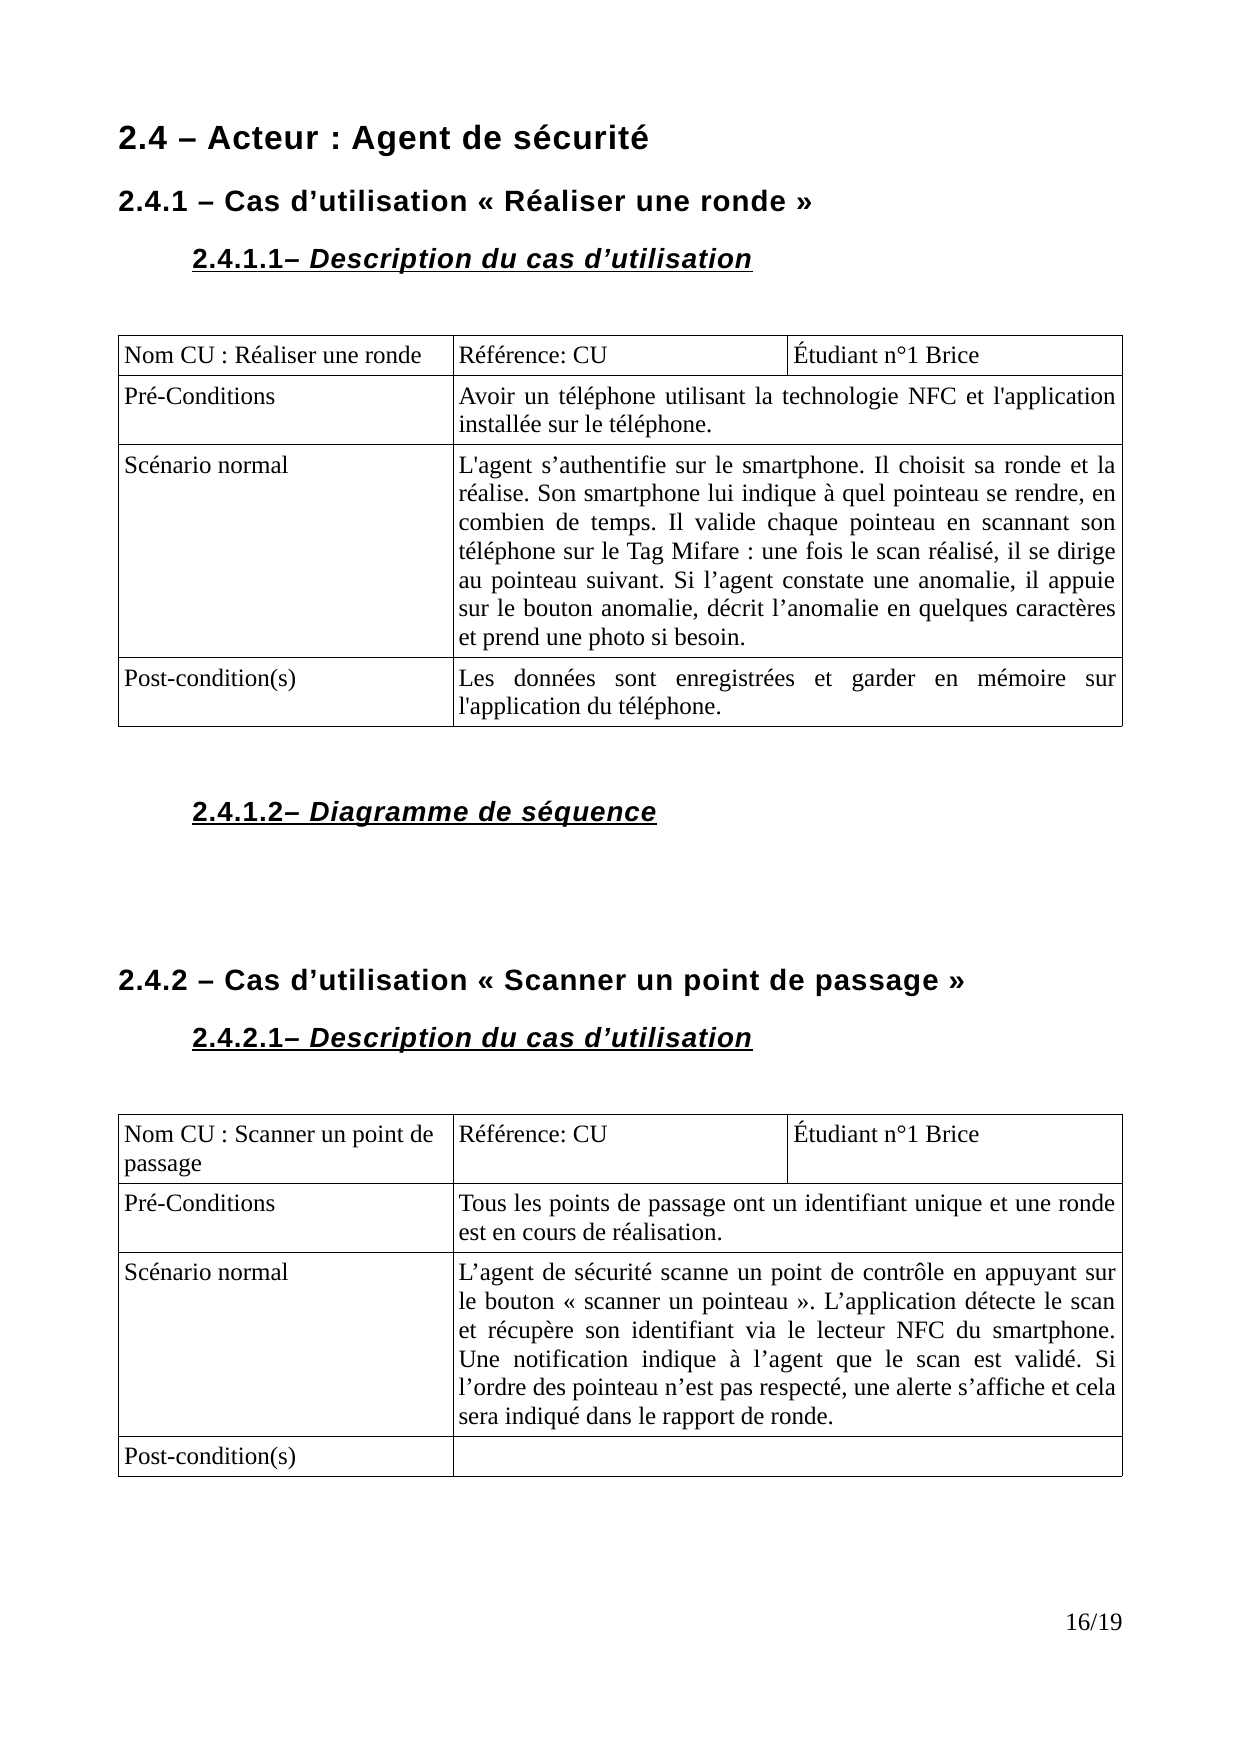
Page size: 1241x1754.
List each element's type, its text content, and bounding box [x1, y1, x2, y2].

subtitle 2.4.2.1– Description du cas d’utilisation [118, 1021, 1122, 1053]
table_cell Post-condition(s) [119, 1437, 453, 1476]
subtitle 2.4.1.2– Diagramme de séquence [118, 795, 1122, 827]
table_cell Pré-Conditions [119, 1184, 453, 1252]
table_cell Tous les points de passage ont un identifiant unique et une ronde est en cours de réalisation. [454, 1184, 1122, 1252]
table_cell Scénario normal [119, 1253, 453, 1436]
table_header Référence: CU [454, 336, 787, 375]
subtitle 2.4.1 – Cas d’utilisation « Réaliser une ronde » [118, 184, 1122, 218]
table_cell Post-condition(s) [119, 658, 453, 726]
table_header Nom CU : Réaliser une ronde [119, 336, 453, 375]
table_cell [454, 1437, 1122, 1476]
subtitle 2.4 – Acteur : Agent de sécurité [118, 118, 1122, 157]
table_header Étudiant n°1 Brice [788, 1115, 1122, 1182]
table_cell Avoir un téléphone utilisant la technologie NFC et l'application installée sur le téléphone. [454, 376, 1122, 444]
table_cell Les données sont enregistrées et garder en mémoire sur l'application du téléphone. [454, 658, 1122, 726]
table_cell L’agent de sécurité scanne un point de contrôle en appuyant sur le bouton « scanner un pointeau ». L’application détecte le scan et récupère son identifiant via le lecteur NFC du smartphone. Une notification indique à l’agent que le scan est validé. Si l’ordre des pointeau n’est pas respecté, une alerte s’affiche et cela sera indiqué dans le rapport de ronde. [454, 1253, 1122, 1436]
table_header Nom CU : Scanner un point de passage [119, 1115, 453, 1182]
table_header Référence: CU [454, 1115, 787, 1182]
subtitle 2.4.2 – Cas d’utilisation « Scanner un point de passage » [118, 963, 1122, 996]
table_cell L'agent s’authentifie sur le smartphone. Il choisit sa ronde et la réalise. Son smartphone lui indique à quel pointeau se rendre, en combien de temps. Il valide chaque pointeau en scannant son téléphone sur le Tag Mifare : une fois le scan réalisé, il se dirige au pointeau suivant. Si l’agent constate une anomalie, il appuie sur le bouton anomalie, décrit l’anomalie en quelques caractères et prend une photo si besoin. [454, 445, 1122, 657]
table_cell Scénario normal [119, 445, 453, 657]
table_header Étudiant n°1 Brice [788, 336, 1122, 375]
table_cell Pré-Conditions [119, 376, 453, 444]
subtitle 2.4.1.1– Description du cas d’utilisation [118, 243, 1122, 274]
